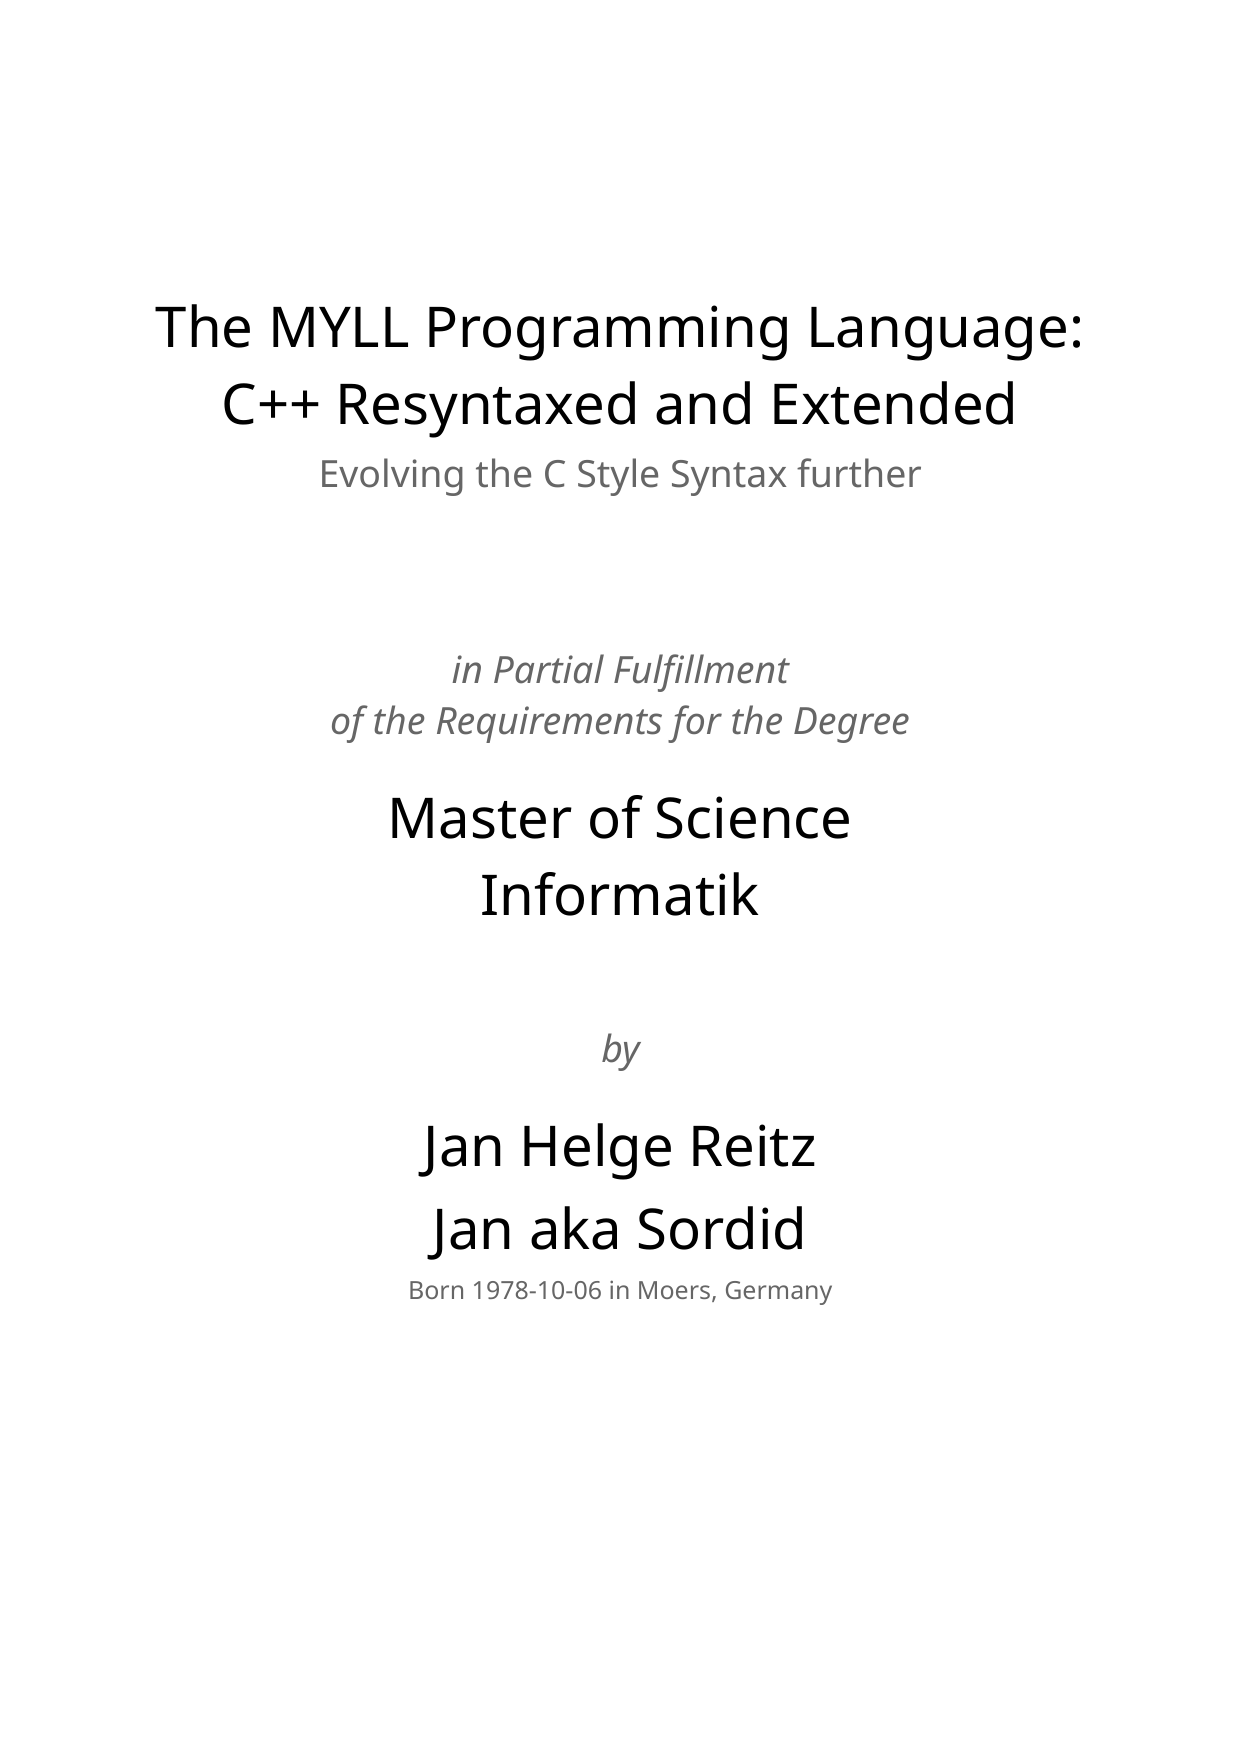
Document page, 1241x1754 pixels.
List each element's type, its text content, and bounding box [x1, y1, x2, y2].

subtitle Born 1978-10-06 in Moers, Germany [150, 1272, 1090, 1358]
subtitle in Partial Fulfillment of the Requirements for the Degree [150, 643, 1090, 745]
title Master of Science Informatik [150, 778, 1090, 932]
title Jan Helge Reitz [150, 1107, 1090, 1183]
subtitle by [150, 1022, 1090, 1073]
subtitle Evolving the C Style Syntax further [150, 447, 1090, 498]
title Jan aka Sordid [150, 1189, 1090, 1266]
title The MYLL Programming Language: C++ Resyntaxed and Extended [150, 287, 1090, 441]
